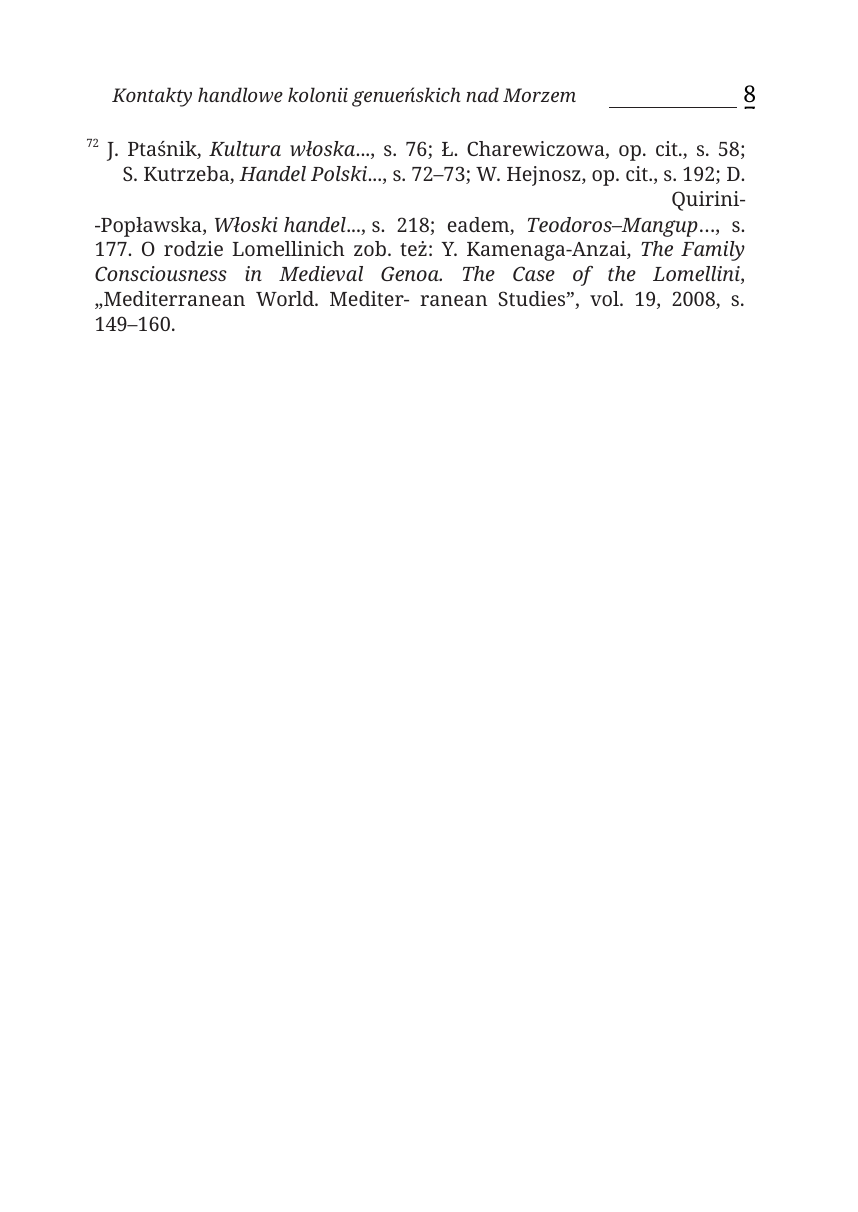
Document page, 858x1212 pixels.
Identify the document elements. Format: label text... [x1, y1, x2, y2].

text S. Kutrzeba, Handel Polski..., s. 72–73; W. Hejnosz, op. cit., s. 192; D. Quirini- [83, 162, 745, 212]
text -Popławska, Włoski handel..., s. 218; eadem, Teodoros–Mangup…, s. 177. O rodzie Lomellinich zob. też: Y. Kamenaga-Anzai, The Family Consciousness in Medieval Genoa. The Case of the Lomellini, „Mediterranean World. Mediter- ranean Studies”, vol. 19, 2008, s. 149–160. [94, 212, 745, 337]
text 72 J. Ptaśnik, Kultura włoska..., s. 76; Ł. Charewiczowa, op. cit., s. 58; [83, 136, 745, 162]
